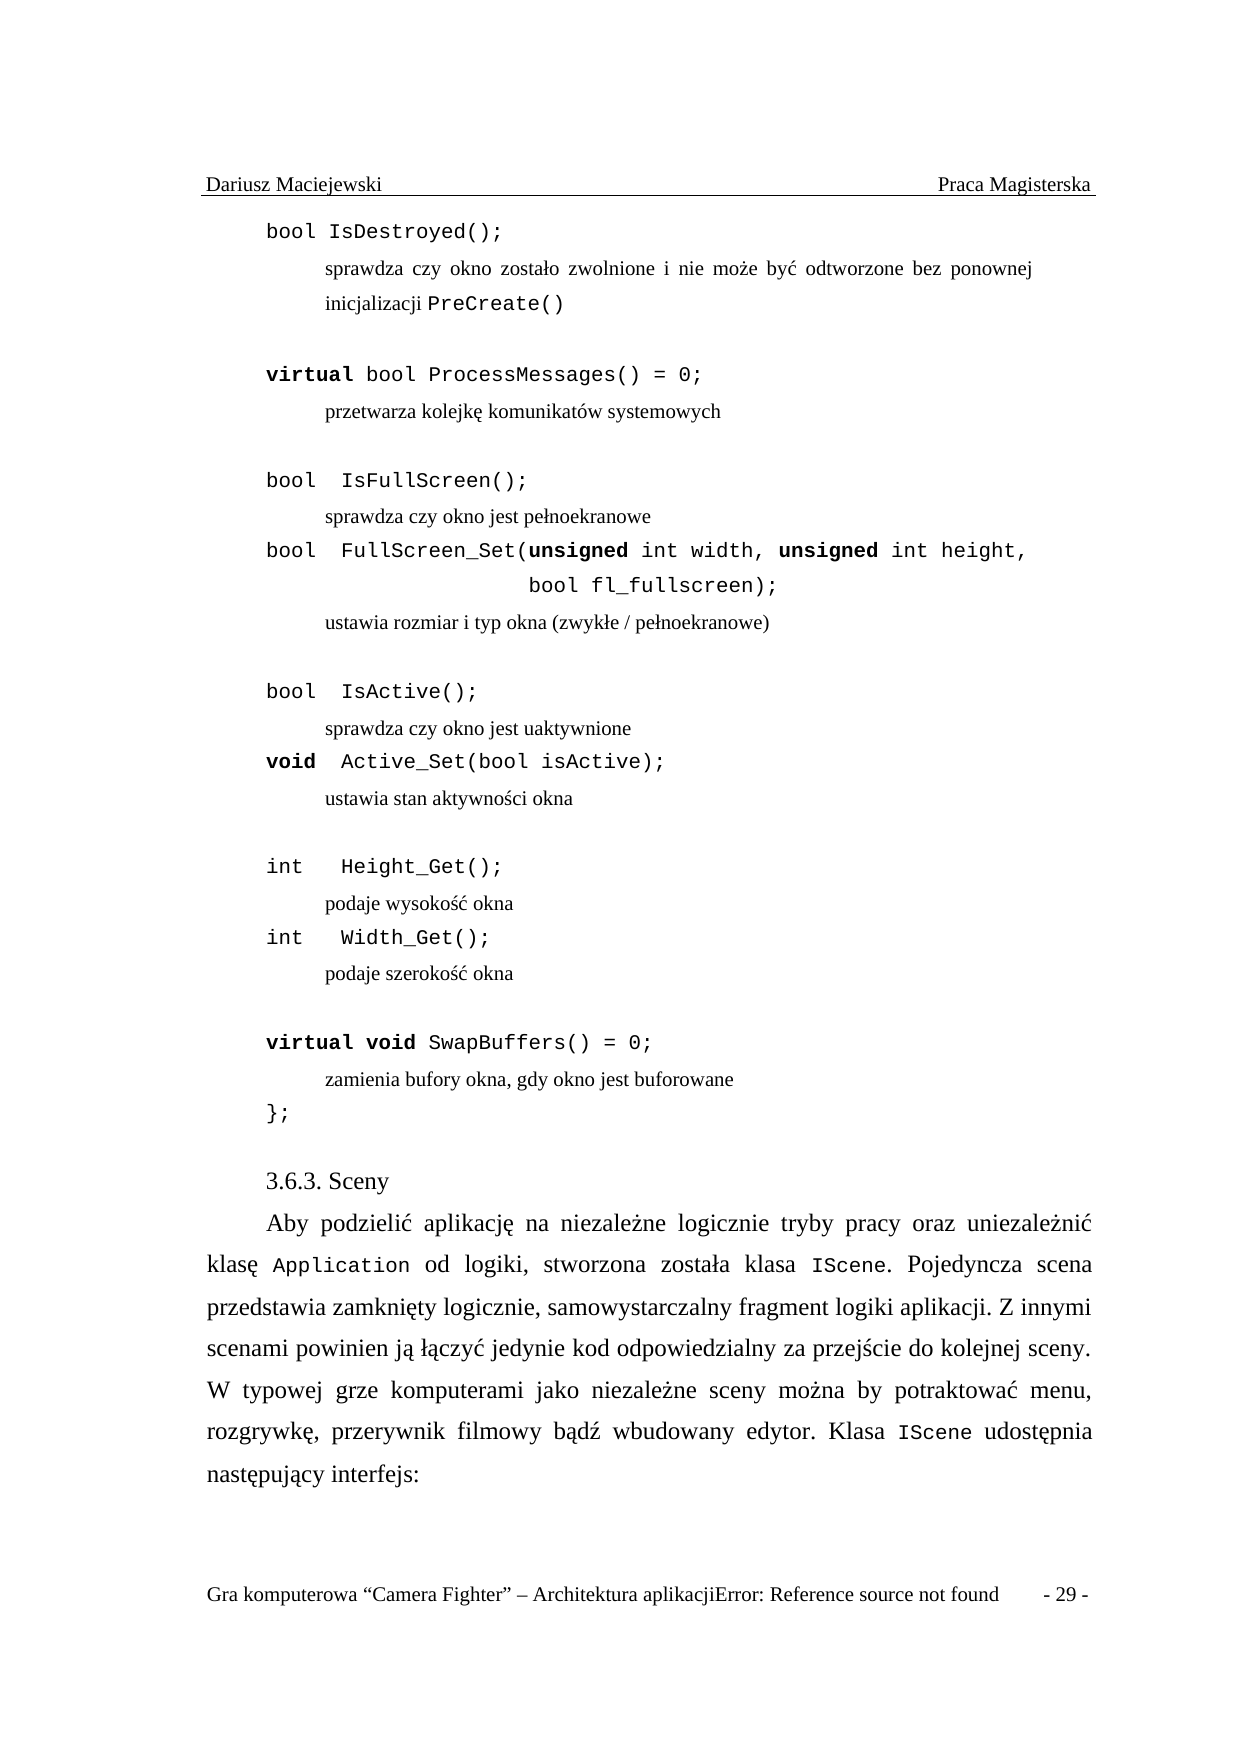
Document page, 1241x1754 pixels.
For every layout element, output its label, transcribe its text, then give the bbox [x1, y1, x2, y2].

subtitle Sceny [207, 1167, 1092, 1195]
text podaje szerokość okna [325, 962, 1033, 985]
text bool FullScreen_Set(unsigned int width, unsigned int height, bool fl_fullscreen); [266, 540, 1033, 599]
text int Height_Get(); [266, 857, 1033, 880]
text podaje wysokość okna [325, 892, 1033, 915]
text ustawia rozmiar i typ okna (zwykłe / pełnoekranowe) [325, 611, 1033, 634]
text virtual bool ProcessMessages() = 0; [266, 364, 1033, 388]
text virtual void SwapBuffers() = 0; [266, 1032, 1033, 1056]
text bool IsActive(); [266, 681, 1033, 704]
text Aby podzielić aplikację na niezależne logicznie tryby pracy oraz uniezależnić klasę Application od logiki, stworzona została klasa IScene. Pojedyncza scena przedstawia zamknięty logicznie, samowystarczalny fragment logiki aplikacji. Z innymi scenami powinien ją łączyć jedynie kod odpowiedzialny za przejście do kolejnej sceny. W typowej grze komputerami jako niezależne sceny można by potraktować menu, rozgrywkę, przerywnik filmowy bądź wbudowany edytor. Klasa IScene udostępnia następujący interfejs: [207, 1209, 1092, 1487]
text przetwarza kolejkę komunikatów systemowych [325, 400, 1033, 423]
text ustawia stan aktywności okna [325, 786, 1033, 809]
text sprawdza czy okno jest uaktywnione [325, 716, 1033, 739]
text zamienia bufory okna, gdy okno jest buforowane [325, 1068, 1033, 1091]
text sprawdza czy okno jest pełnoekranowe [325, 505, 1033, 528]
text }; [266, 1102, 1033, 1126]
text int Width_Get(); [266, 927, 1033, 950]
text bool IsFullScreen(); [266, 470, 1033, 493]
text sprawdza czy okno zostało zwolnione i nie może być odtworzone bez ponownej inicjalizacji PreCreate() [325, 257, 1033, 317]
text void Active_Set(bool isActive); [266, 751, 1033, 775]
text bool IsDestroyed(); [266, 221, 1033, 245]
